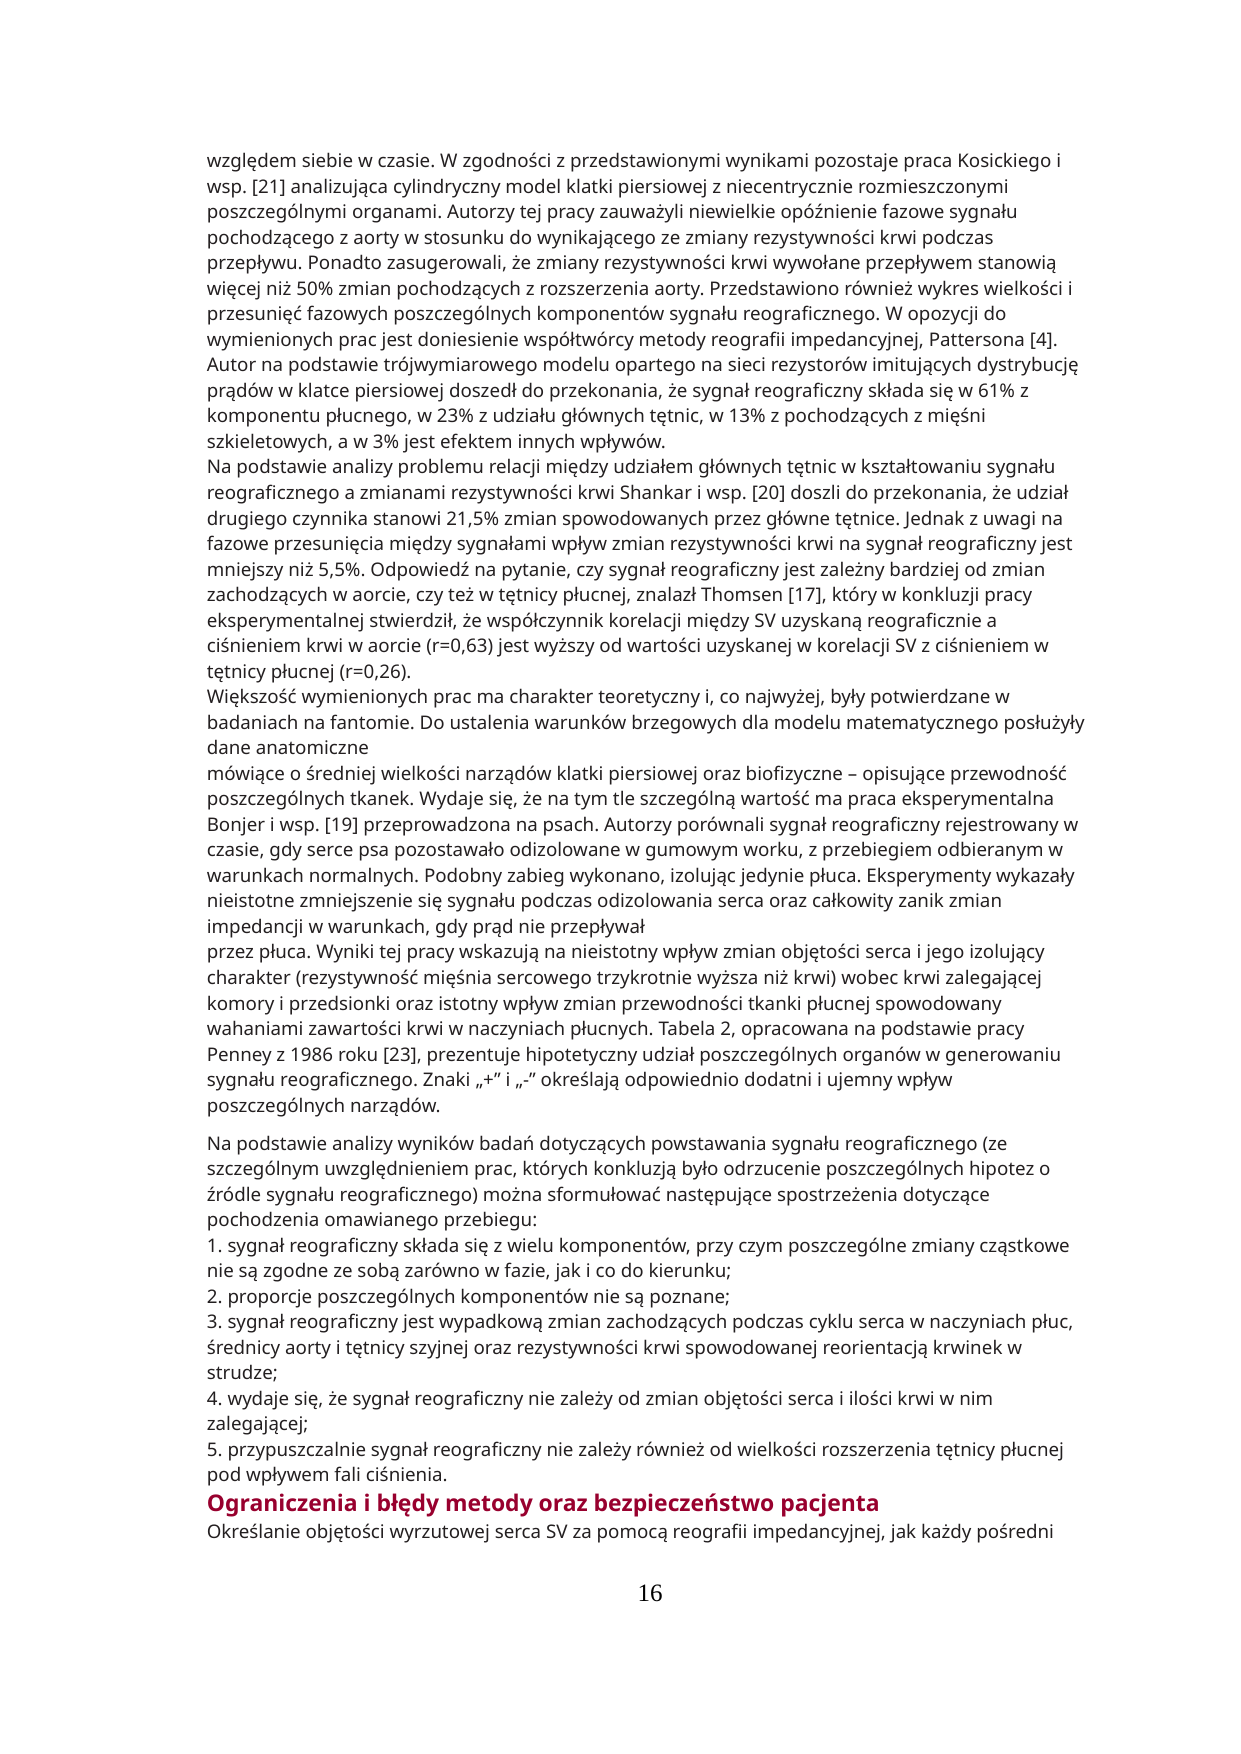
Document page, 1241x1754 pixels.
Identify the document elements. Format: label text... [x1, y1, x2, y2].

text Na podstawie analizy wyników badań dotyczących powstawania sygnału reograficznego (ze szczególnym uwzględnieniem prac, których konkluzją było odrzucenie poszczególnych hipotez o źródle sygnału reograficznego) można sformułować następujące spostrzeżenia dotyczące pochodzenia omawianego przebiegu: 1. sygnał reograficzny składa się z wielu komponentów, przy czym poszczególne zmiany cząstkowe nie są zgodne ze sobą zarówno w fazie, jak i co do kierunku; 2. proporcje poszczególnych komponentów nie są poznane; 3. sygnał reograficzny jest wypadkową zmian zachodzących podczas cyklu serca w naczyniach płuc, średnicy aorty i tętnicy szyjnej oraz rezystywności krwi spowodowanej reorientacją krwinek w strudze; 4. wydaje się, że sygnał reograficzny nie zależy od zmian objętości serca i ilości krwi w nim zalegającej; 5. przypuszczalnie sygnał reograficzny nie zależy również od wielkości rozszerzenia tętnicy płucnej pod wpływem fali ciśnienia. Ograniczenia i błędy metody oraz bezpieczeństwo pacjenta Określanie objętości wyrzutowej serca SV za pomocą reografii impedancyjnej, jak każdy pośredni [207, 1130, 1093, 1544]
text względem siebie w czasie. W zgodności z przedstawionymi wynikami pozostaje praca Kosickiego i wsp. [21] analizująca cylindryczny model klatki piersiowej z niecentrycznie rozmieszczonymi poszczególnymi organami. Autorzy tej pracy zauważyli niewielkie opóźnienie fazowe sygnału pochodzącego z aorty w stosunku do wynikającego ze zmiany rezystywności krwi podczas przepływu. Ponadto zasugerowali, że zmiany rezystywności krwi wywołane przepływem stanowią więcej niż 50% zmian pochodzących z rozszerzenia aorty. Przedstawiono również wykres wielkości i przesunięć fazowych poszczególnych komponentów sygnału reograficznego. W opozycji do wymienionych prac jest doniesienie współtwórcy metody reografii impedancyjnej, Pattersona [4]. Autor na podstawie trójwymiarowego modelu opartego na sieci rezystorów imitujących dystrybucję prądów w klatce piersiowej doszedł do przekonania, że sygnał reograficzny składa się w 61% z komponentu płucnego, w 23% z udziału głównych tętnic, w 13% z pochodzących z mięśni szkieletowych, a w 3% jest efektem innych wpływów. Na podstawie analizy problemu relacji między udziałem głównych tętnic w kształtowaniu sygnału reograficznego a zmianami rezystywności krwi Shankar i wsp. [20] doszli do przekonania, że udział drugiego czynnika stanowi 21,5% zmian spowodowanych przez główne tętnice. Jednak z uwagi na fazowe przesunięcia między sygnałami wpływ zmian rezystywności krwi na sygnał reograficzny jest mniejszy niż 5,5%. Odpowiedź na pytanie, czy sygnał reograficzny jest zależny bardziej od zmian zachodzących w aorcie, czy też w tętnicy płucnej, znalazł Thomsen [17], który w konkluzji pracy eksperymentalnej stwierdził, że współczynnik korelacji między SV uzyskaną reograficznie a ciśnieniem krwi w aorcie (r=0,63) jest wyższy od wartości uzyskanej w korelacji SV z ciśnieniem w tętnicy płucnej (r=0,26). Większość wymienionych prac ma charakter teoretyczny i, co najwyżej, były potwierdzane w badaniach na fantomie. Do ustalenia warunków brzegowych dla modelu matematycznego posłużyły dane anatomiczne mówiące o średniej wielkości narządów klatki piersiowej oraz biofizyczne – opisujące przewodność poszczególnych tkanek. Wydaje się, że na tym tle szczególną wartość ma praca eksperymentalna Bonjer i wsp. [19] przeprowadzona na psach. Autorzy porównali sygnał reograficzny rejestrowany w czasie, gdy serce psa pozostawało odizolowane w gumowym worku, z przebiegiem odbieranym w warunkach normalnych. Podobny zabieg wykonano, izolując jedynie płuca. Eksperymenty wykazały nieistotne zmniejszenie się sygnału podczas odizolowania serca oraz całkowity zanik zmian impedancji w warunkach, gdy prąd nie przepływał przez płuca. Wyniki tej pracy wskazują na nieistotny wpływ zmian objętości serca i jego izolujący charakter (rezystywność mięśnia sercowego trzykrotnie wyższa niż krwi) wobec krwi zalegającej komory i przedsionki oraz istotny wpływ zmian przewodności tkanki płucnej spowodowany wahaniami zawartości krwi w naczyniach płucnych. Tabela 2, opracowana na podstawie pracy Penney z 1986 roku [23], prezentuje hipotetyczny udział poszczególnych organów w generowaniu sygnału reograficznego. Znaki „+” i „-” określają odpowiednio dodatni i ujemny wpływ poszczególnych narządów. [207, 148, 1093, 1117]
